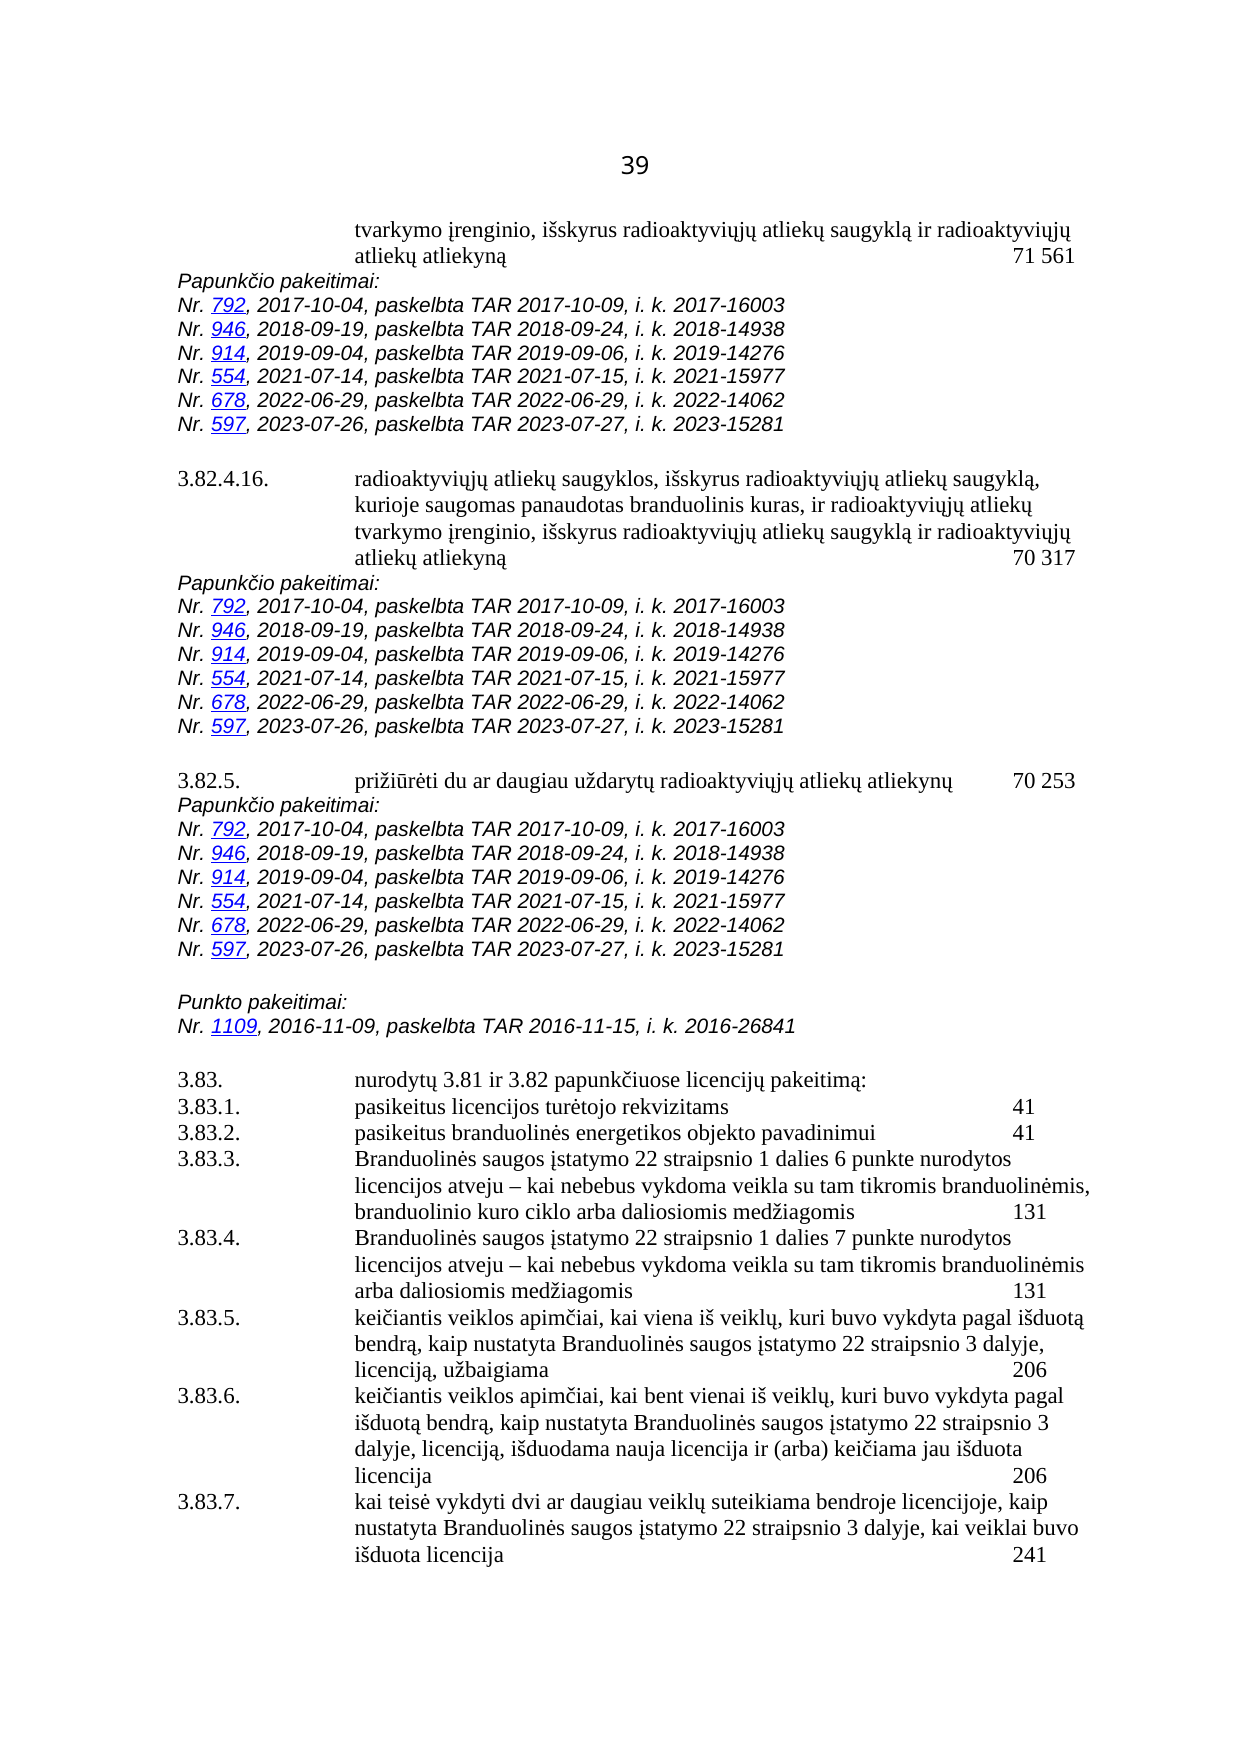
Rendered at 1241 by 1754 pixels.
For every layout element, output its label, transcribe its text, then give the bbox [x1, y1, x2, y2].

text Nr. 946, 2018-09-19, paskelbta TAR 2018-09-24, i. k. 2018-14938 [177, 618, 1092, 642]
text Papunkčio pakeitimai: [177, 570, 1092, 594]
text 3.83.2. pasikeitus branduolinės energetikos objekto pavadinimui 41 [177, 1119, 1092, 1145]
text 3.83.5. keičiantis veiklos apimčiai, kai viena iš veiklų, kuri buvo vykdyta pagal išduotą bendrą, kaip nustatyta Branduolinės saugos įstatymo 22 straipsnio 3 dalyje, licenciją, užbaigiama 206 [177, 1303, 1092, 1383]
text 3.83.4. Branduolinės saugos įstatymo 22 straipsnio 1 dalies 7 punkte nurodytos licencijos atveju – kai nebebus vykdoma veikla su tam tikromis branduolinėmis arba daliosiomis medžiagomis 131 [177, 1224, 1092, 1303]
text Nr. 792, 2017-10-04, paskelbta TAR 2017-10-09, i. k. 2017-16003 [177, 594, 1092, 618]
text Nr. 678, 2022-06-29, paskelbta TAR 2022-06-29, i. k. 2022-14062 [177, 388, 1092, 412]
text Nr. 792, 2017-10-04, paskelbta TAR 2017-10-09, i. k. 2017-16003 [177, 292, 1092, 316]
text 3.83.3. Branduolinės saugos įstatymo 22 straipsnio 1 dalies 6 punkte nurodytos licencijos atveju – kai nebebus vykdoma veikla su tam tikromis branduolinėmis, branduolinio kuro ciklo arba daliosiomis medžiagomis 131 [177, 1145, 1092, 1224]
text 3.82.4.16. radioaktyviųjų atliekų saugyklos, išskyrus radioaktyviųjų atliekų saugyklą, kurioje saugomas panaudotas branduolinis kuras, ir radioaktyviųjų atliekų tvarkymo įrenginio, išskyrus radioaktyviųjų atliekų saugyklą ir radioaktyviųjų atliekų atliekyną 70 317 [177, 465, 1092, 570]
text Nr. 914, 2019-09-04, paskelbta TAR 2019-09-06, i. k. 2019-14276 [177, 340, 1092, 364]
text Papunkčio pakeitimai: [177, 793, 1092, 817]
text Nr. 1109, 2016-11-09, paskelbta TAR 2016-11-15, i. k. 2016-26841 [177, 1014, 1092, 1038]
text Nr. 554, 2021-07-14, paskelbta TAR 2021-07-15, i. k. 2021-15977 [177, 666, 1092, 690]
text Nr. 597, 2023-07-26, paskelbta TAR 2023-07-27, i. k. 2023-15281 [177, 714, 1092, 738]
text 3.83.6. keičiantis veiklos apimčiai, kai bent vienai iš veiklų, kuri buvo vykdyta pagal išduotą bendrą, kaip nustatyta Branduolinės saugos įstatymo 22 straipsnio 3 dalyje, licenciją, išduodama nauja licencija ir (arba) keičiama jau išduota licencija 206 [177, 1383, 1092, 1488]
text Nr. 792, 2017-10-04, paskelbta TAR 2017-10-09, i. k. 2017-16003 [177, 817, 1092, 841]
text Nr. 914, 2019-09-04, paskelbta TAR 2019-09-06, i. k. 2019-14276 [177, 865, 1092, 889]
text Nr. 597, 2023-07-26, paskelbta TAR 2023-07-27, i. k. 2023-15281 [177, 412, 1092, 436]
text Nr. 946, 2018-09-19, paskelbta TAR 2018-09-24, i. k. 2018-14938 [177, 316, 1092, 340]
text Nr. 914, 2019-09-04, paskelbta TAR 2019-09-06, i. k. 2019-14276 [177, 642, 1092, 666]
text Nr. 554, 2021-07-14, paskelbta TAR 2021-07-15, i. k. 2021-15977 [177, 364, 1092, 388]
text Nr. 946, 2018-09-19, paskelbta TAR 2018-09-24, i. k. 2018-14938 [177, 841, 1092, 865]
text Nr. 554, 2021-07-14, paskelbta TAR 2021-07-15, i. k. 2021-15977 [177, 889, 1092, 913]
text 3.83.1. pasikeitus licencijos turėtojo rekvizitams 41 [177, 1093, 1092, 1119]
text Nr. 678, 2022-06-29, paskelbta TAR 2022-06-29, i. k. 2022-14062 [177, 690, 1092, 714]
text Papunkčio pakeitimai: [177, 268, 1092, 292]
text Punkto pakeitimai: [177, 990, 1092, 1014]
text 3.83.7. kai teisė vykdyti dvi ar daugiau veiklų suteikiama bendroje licencijoje, kaip nustatyta Branduolinės saugos įstatymo 22 straipsnio 3 dalyje, kai veiklai buvo išduota licencija 241 [177, 1488, 1092, 1567]
text tvarkymo įrenginio, išskyrus radioaktyviųjų atliekų saugyklą ir radioaktyviųjų atliekų atliekyną 71 561 [177, 216, 1092, 268]
text 3.82.5. prižiūrėti du ar daugiau uždarytų radioaktyviųjų atliekų atliekynų 70 253 [177, 767, 1092, 793]
text Nr. 597, 2023-07-26, paskelbta TAR 2023-07-27, i. k. 2023-15281 [177, 937, 1092, 961]
text 3.83. nurodytų 3.81 ir 3.82 papunkčiuose licencijų pakeitimą: [177, 1066, 1092, 1093]
text Nr. 678, 2022-06-29, paskelbta TAR 2022-06-29, i. k. 2022-14062 [177, 913, 1092, 937]
